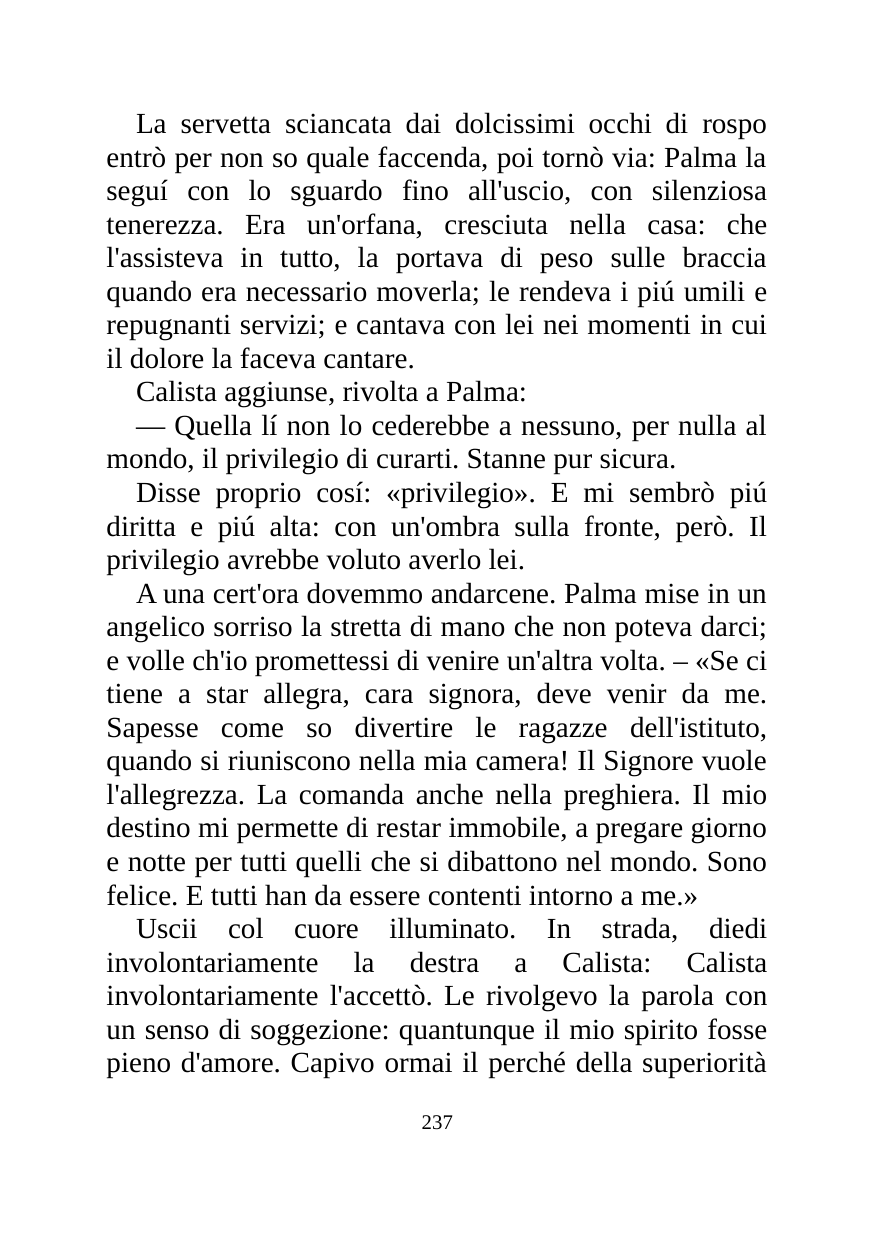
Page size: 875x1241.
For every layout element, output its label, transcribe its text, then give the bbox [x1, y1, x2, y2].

text — Quella lí non lo cederebbe a nessuno, per nulla al mondo, il privilegio di curarti. Stanne pur sicura. [106, 408, 768, 475]
text Disse proprio cosí: «privilegio». E mi sembrò piú diritta e piú alta: con un'ombra sulla fronte, però. Il privilegio avrebbe voluto averlo lei. [106, 475, 768, 576]
text Calista aggiunse, rivolta a Palma: [106, 374, 768, 408]
text La servetta sciancata dai dolcissimi occhi di rospo entrò per non so quale faccenda, poi tornò via: Palma la seguí con lo sguardo fino all'uscio, con silenziosa tenerezza. Era un'orfana, cresciuta nella casa: che l'assisteva in tutto, la portava di peso sulle braccia quando era necessario moverla; le rendeva i piú umili e repugnanti servizi; e cantava con lei nei momenti in cui il dolore la faceva cantare. [106, 106, 768, 374]
text Uscii col cuore illuminato. In strada, diedi involontariamente la destra a Calista: Calista involontariamente l'accettò. Le rivolgevo la parola con un senso di soggezione: quantunque il mio spirito fosse pieno d'amore. Capivo ormai il perché della superiorità [106, 911, 768, 1079]
text A una cert'ora dovemmo andarcene. Palma mise in un angelico sorriso la stretta di mano che non poteva darci; e volle ch'io promettessi di venire un'altra volta. – «Se ci tiene a star allegra, cara signora, deve venir da me. Sapesse come so divertire le ragazze dell'istituto, quando si riuniscono nella mia camera! Il Signore vuole l'allegrezza. La comanda anche nella preghiera. Il mio destino mi permette di restar immobile, a pregare giorno e notte per tutti quelli che si dibattono nel mondo. Sono felice. E tutti han da essere contenti intorno a me.» [106, 576, 768, 911]
